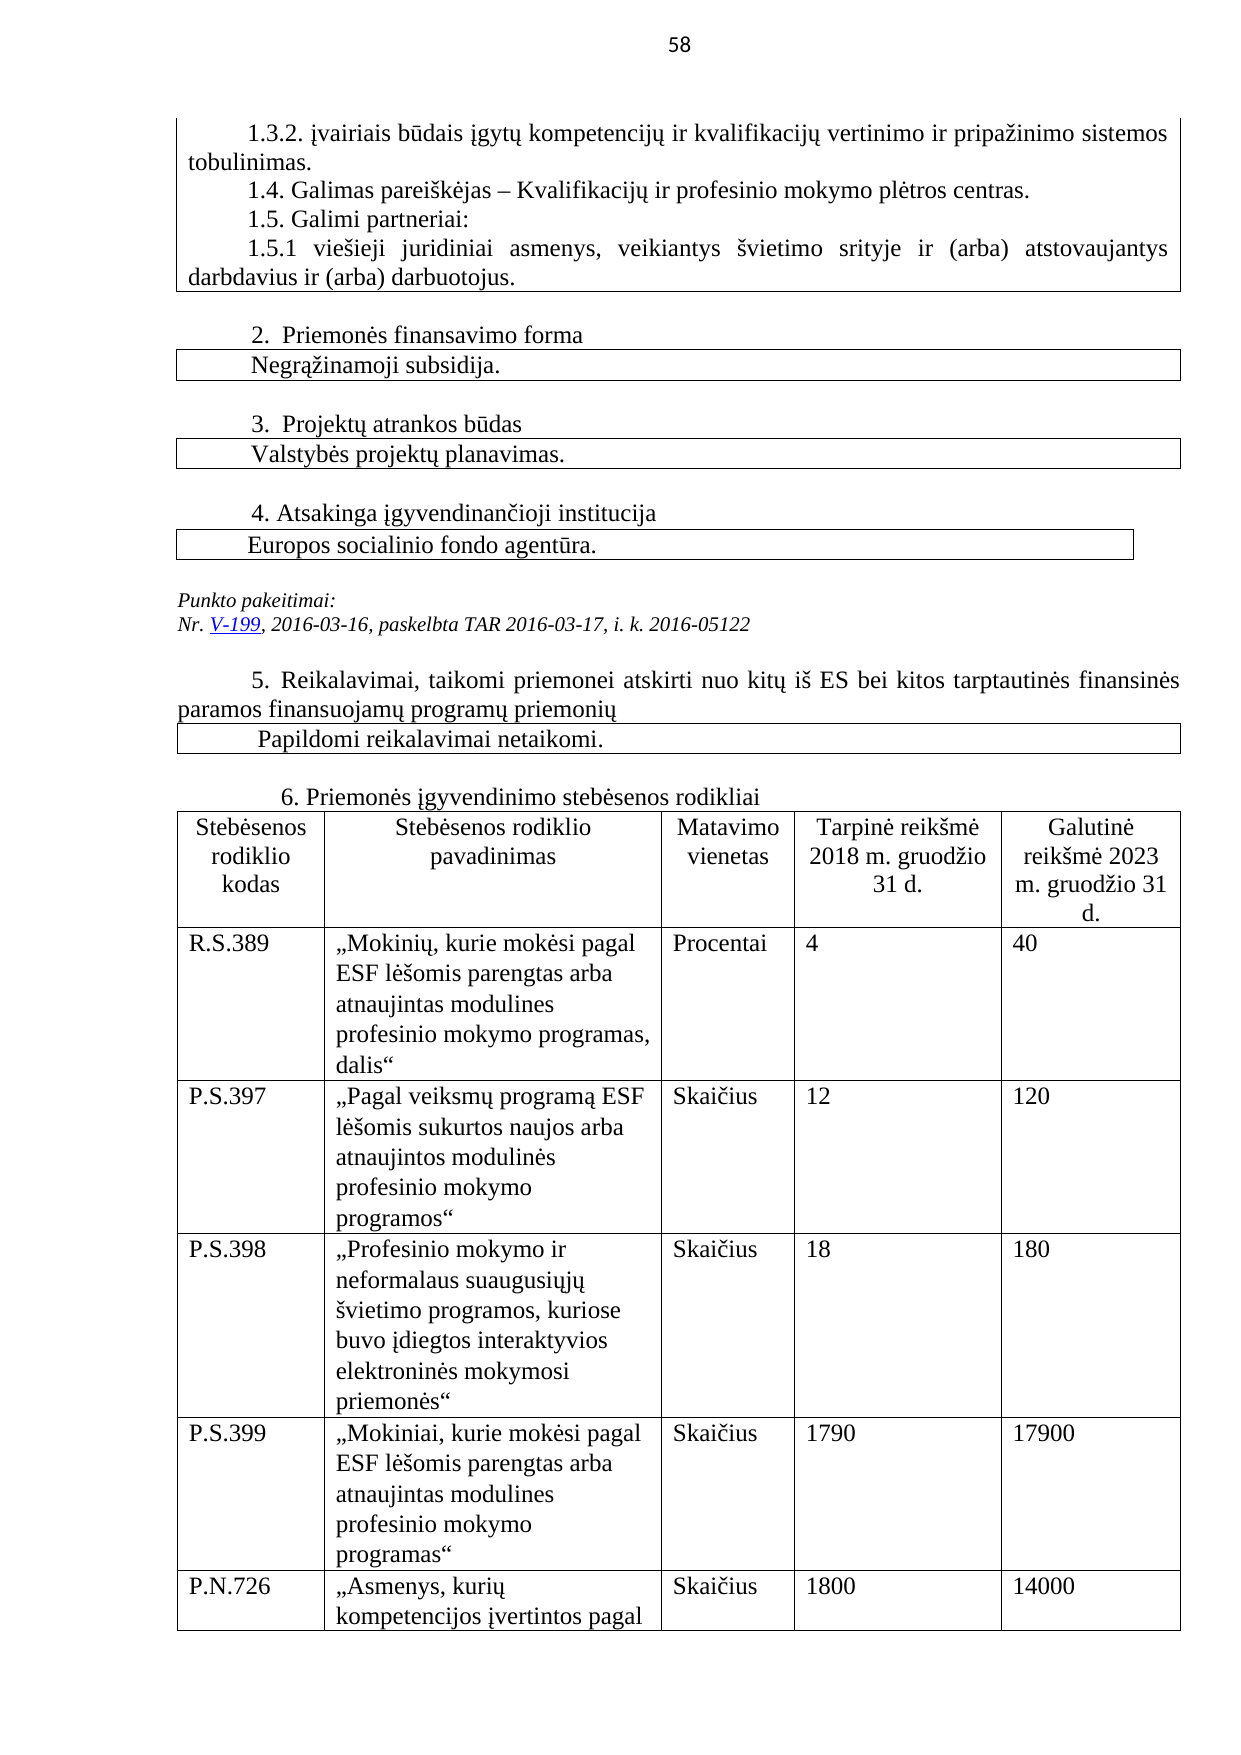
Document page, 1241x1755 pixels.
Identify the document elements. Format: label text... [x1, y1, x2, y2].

text 5. Reikalavimai, taikomi priemonei atskirti nuo kitų iš ES bei kitos tarptautinės finansinės paramos finansuojamų programų priemonių [177, 665, 1181, 723]
table_cell R.S.389 [178, 928, 324, 1080]
table_cell 12 [795, 1081, 1001, 1233]
table_cell Procentai [662, 928, 794, 1080]
table_header Papildomi reikalavimai netaikomi. [178, 724, 1180, 752]
table_cell P.N.726 [178, 1571, 324, 1630]
table_cell 17900 [1002, 1418, 1180, 1570]
table_cell 1800 [795, 1571, 1001, 1630]
table_header Matavimo vienetas [662, 812, 794, 927]
table_header Valstybės projektų planavimas. [177, 439, 1180, 468]
table_cell 1.5. Galimi partneriai: 1.5.1 viešieji juridiniai asmenys, veikiantys švietimo srityje ir (arba) atstovaujantys darbdavius ir (arba) darbuotojus. [177, 204, 1180, 291]
table_cell „Profesinio mokymo ir neformalaus suaugusiųjų švietimo programos, kuriose buvo įdiegtos interaktyvios elektroninės mokymosi priemonės“ [325, 1234, 661, 1417]
table_cell Skaičius [662, 1234, 794, 1417]
text 2. Priemonės finansavimo forma [251, 320, 1181, 349]
text 4. Atsakinga įgyvendinančioji institucija [251, 498, 1181, 526]
table_cell Skaičius [662, 1081, 794, 1233]
table_cell 1.3.2. įvairiais būdais įgytų kompetencijų ir kvalifikacijų vertinimo ir pripažinimo sistemos tobulinimas. [177, 118, 1180, 176]
table_cell P.S.399 [178, 1418, 324, 1570]
text 3. Projektų atrankos būdas [251, 409, 1181, 438]
table_cell „Pagal veiksmų programą ESF lėšomis sukurtos naujos arba atnaujintos modulinės profesinio mokymo programos“ [325, 1081, 661, 1233]
table_cell P.S.398 [178, 1234, 324, 1417]
table_cell Skaičius [662, 1418, 794, 1570]
table_cell 14000 [1002, 1571, 1180, 1630]
table_header Tarpinė reikšmė 2018 m. gruodžio 31 d. [795, 812, 1001, 927]
table_cell 120 [1002, 1081, 1180, 1233]
table_cell Skaičius [662, 1571, 794, 1630]
text Nr. V-199, 2016-03-16, paskelbta TAR 2016-03-17, i. k. 2016-05122 [177, 612, 1181, 636]
table_header Europos socialinio fondo agentūra. [177, 530, 1133, 558]
table_cell 180 [1002, 1234, 1180, 1417]
table_cell 1.4. Galimas pareiškėjas – Kvalifikacijų ir profesinio mokymo plėtros centras. [177, 176, 1180, 204]
table_cell „Mokinių, kurie mokėsi pagal ESF lėšomis parengtas arba atnaujintas modulines profesinio mokymo programas, dalis“ [325, 928, 661, 1080]
table_cell „Mokiniai, kurie mokėsi pagal ESF lėšomis parengtas arba atnaujintas modulines profesinio mokymo programas“ [325, 1418, 661, 1570]
table_header Stebėsenos rodiklio kodas [178, 812, 324, 927]
table_header Negrąžinamoji subsidija. [177, 350, 1180, 379]
table_cell P.S.397 [178, 1081, 324, 1233]
table_header Galutinė reikšmė 2023 m. gruodžio 31 d. [1002, 812, 1180, 927]
text 6. Priemonės įgyvendinimo stebėsenos rodikliai [177, 782, 1181, 811]
table_cell 40 [1002, 928, 1180, 1080]
table_cell 1790 [795, 1418, 1001, 1570]
table_cell 4 [795, 928, 1001, 1080]
text Punkto pakeitimai: [177, 588, 1181, 612]
table_header Stebėsenos rodiklio pavadinimas [325, 812, 661, 927]
table_cell 18 [795, 1234, 1001, 1417]
table_cell „Asmenys, kurių kompetencijos įvertintos pagal [325, 1571, 661, 1630]
